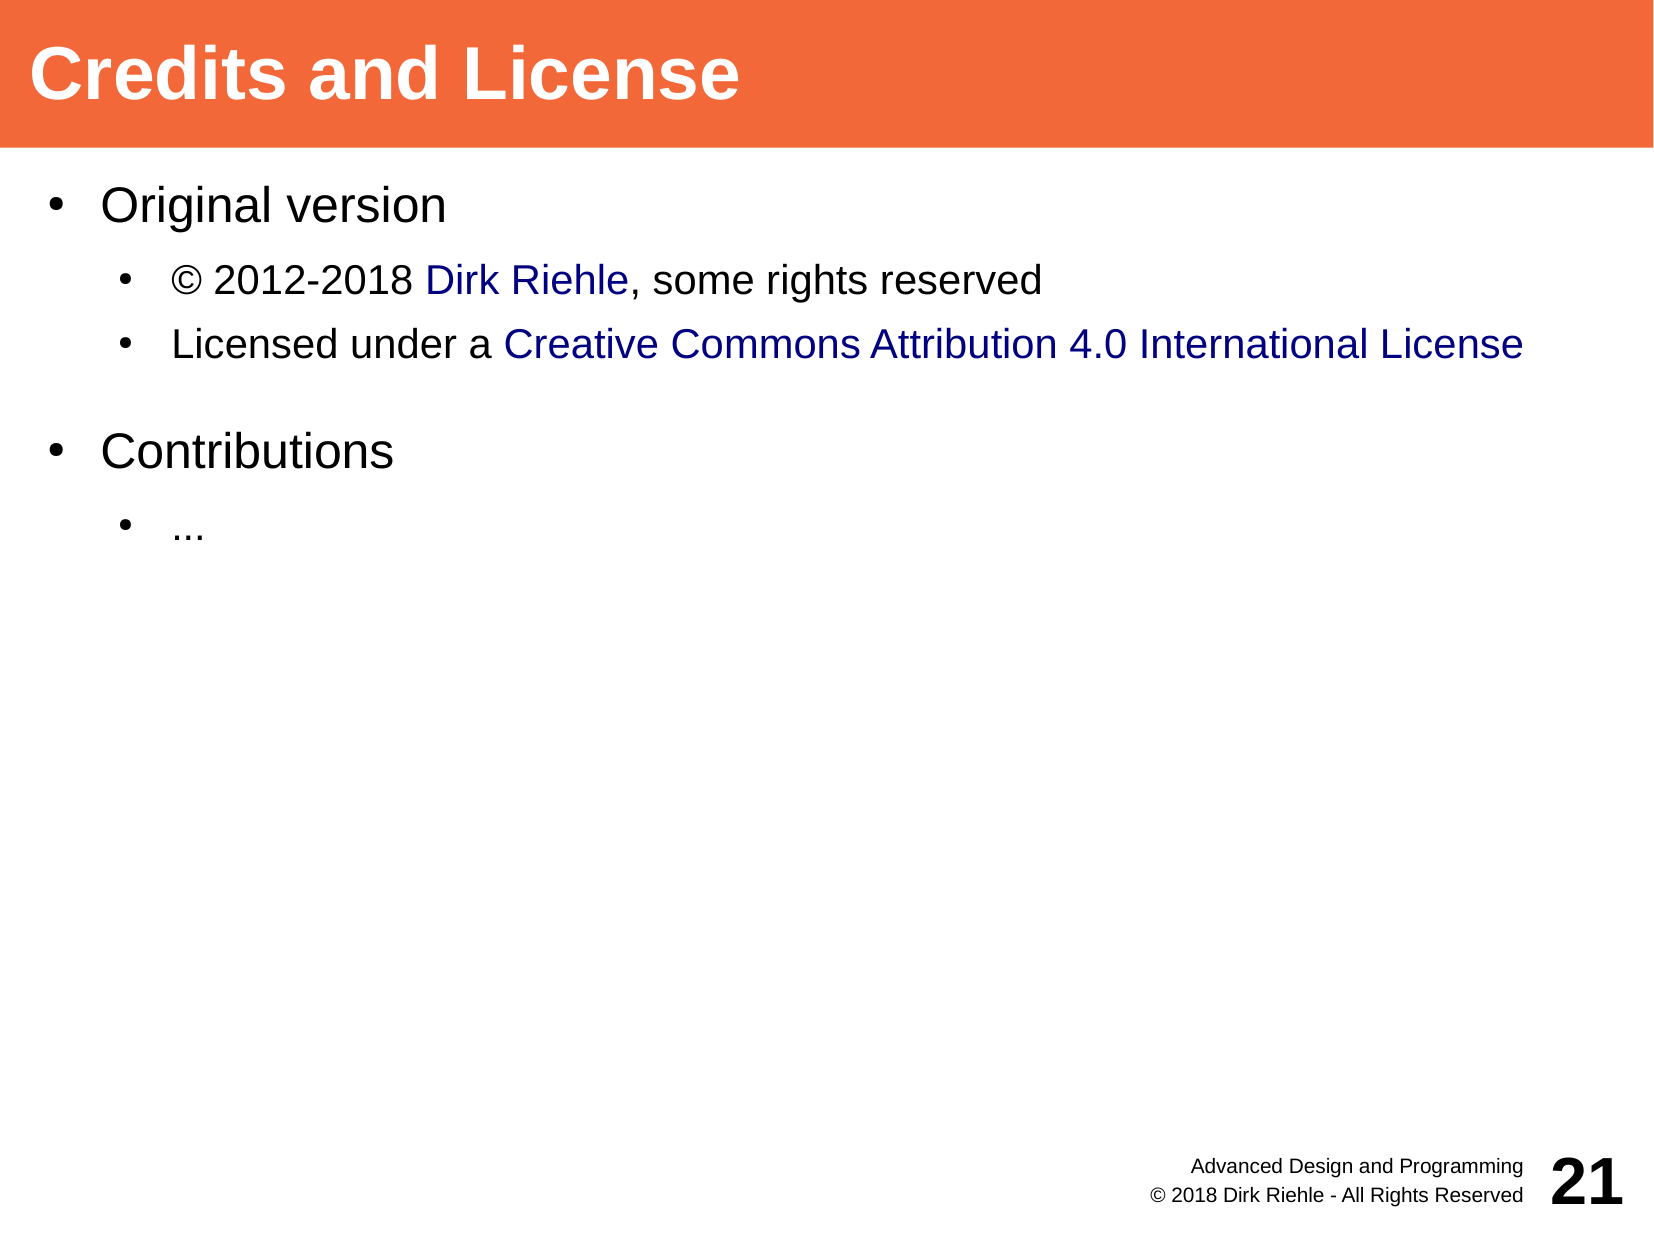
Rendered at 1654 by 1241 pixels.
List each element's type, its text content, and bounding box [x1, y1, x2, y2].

title Credits and License [0, 0, 1654, 148]
list Original version © 2012-2018 Dirk Riehle, some rights reserved Licensed under a Creative Commons Attribution 4.0 International License Contributions ... [29, 177, 1625, 1063]
